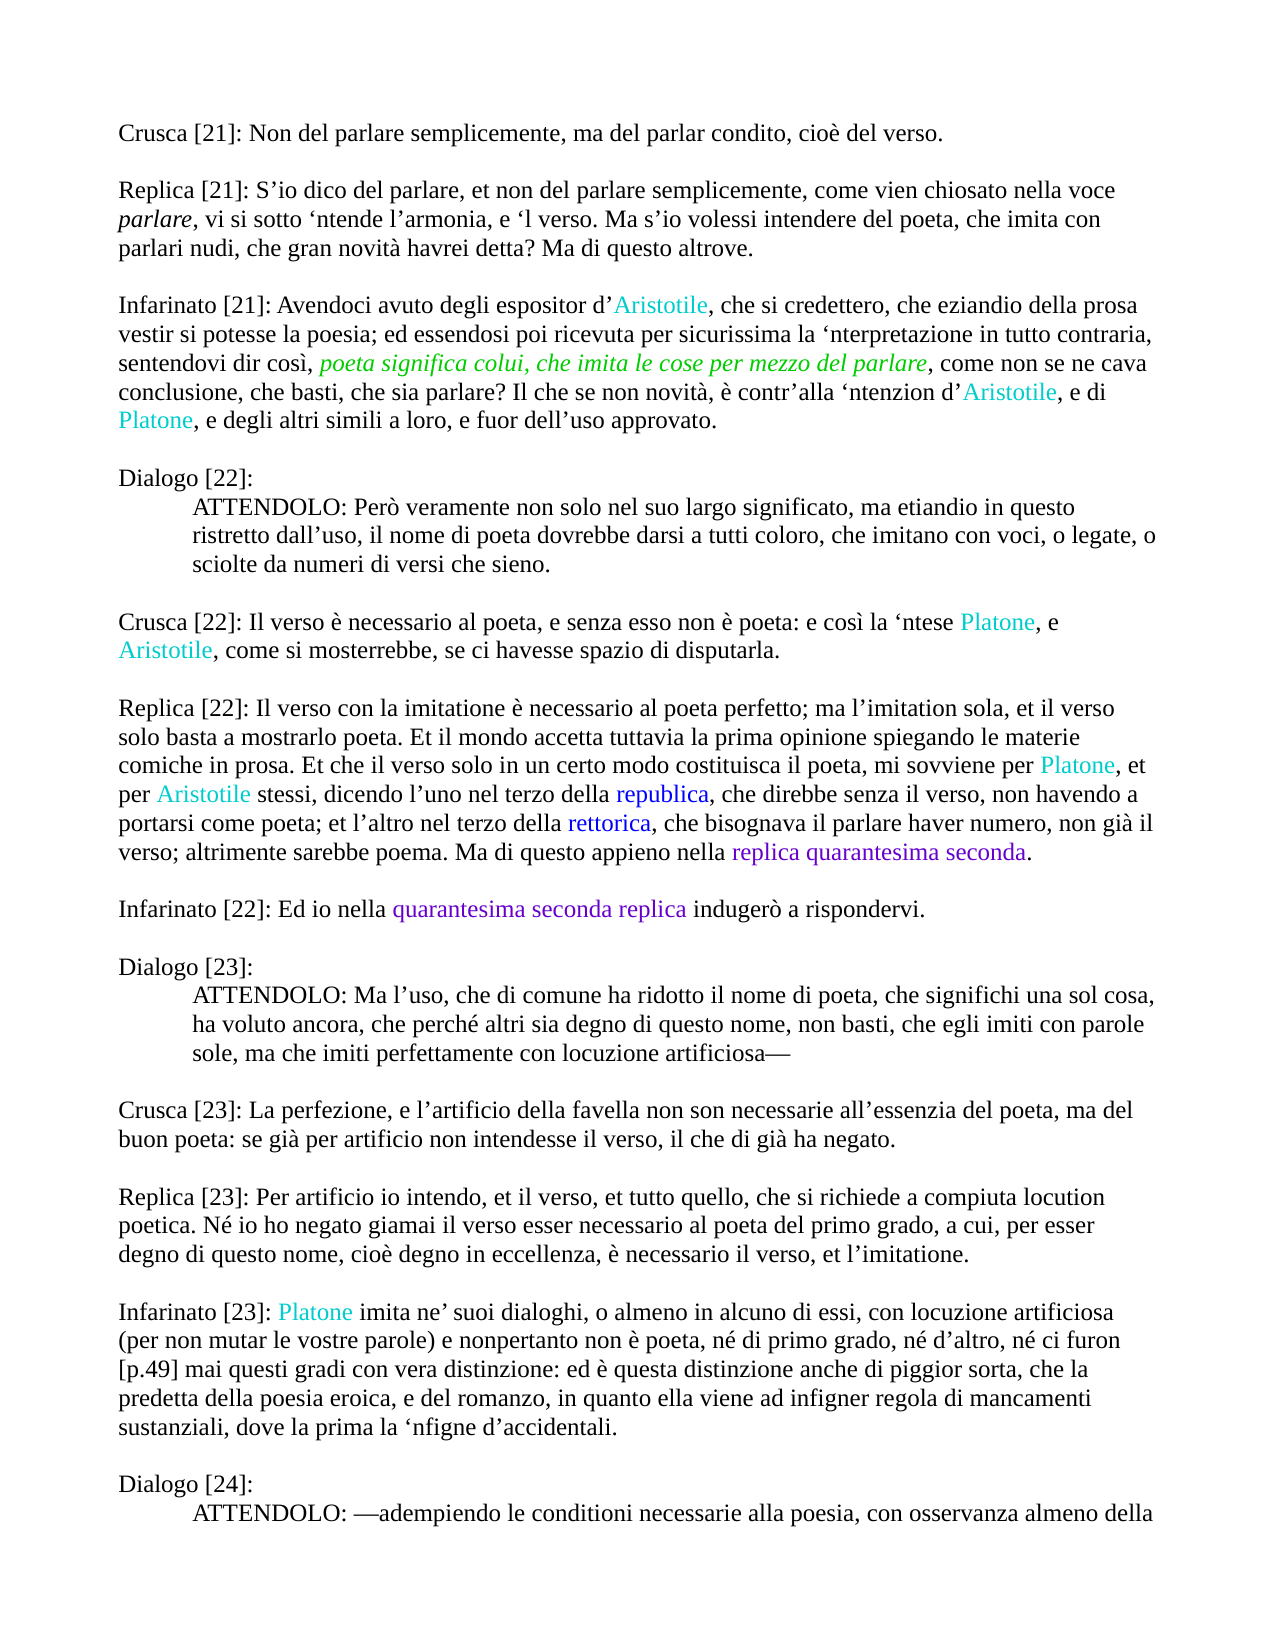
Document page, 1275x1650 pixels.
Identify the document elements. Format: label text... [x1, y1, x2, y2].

text Infarinato [23]: Platone imita ne’ suoi dialoghi, o almeno in alcuno di essi, con locuzione artificiosa (per non mutar le vostre parole) e nonpertanto non è poeta, né di primo grado, né d’altro, né ci furon [p.49] mai questi gradi con vera distinzione: ed è questa distinzione anche di piggior sorta, che la predetta della poesia eroica, e del romanzo, in quanto ella viene ad infigner regola di mancamenti sustanziali, dove la prima la ‘nfigne d’accidentali. [118, 1297, 1157, 1441]
text ATTENDOLO: Ma l’uso, che di comune ha ridotto il nome di poeta, che significhi una sol cosa, ha voluto ancora, che perché altri sia degno di questo nome, non basti, che egli imiti con parole sole, ma che imiti perfettamente con locuzione artificiosa— [192, 981, 1157, 1067]
text Crusca [23]: La perfezione, e l’artificio della favella non son necessarie all’essenzia del poeta, ma del buon poeta: se già per artificio non intendesse il verso, il che di già ha negato. [118, 1096, 1157, 1153]
text Replica [21]: S’io dico del parlare, et non del parlare semplicemente, come vien chiosato nella voce parlare, vi si sotto ‘ntende l’armonia, e ‘l verso. Ma s’io volessi intendere del poeta, che imita con parlari nudi, che gran novità havrei detta? Ma di questo altrove. [118, 176, 1157, 262]
text Dialogo [24]: [118, 1469, 1157, 1498]
text Crusca [21]: Non del parlare semplicemente, ma del parlar condito, cioè del verso. [118, 118, 1157, 147]
text Replica [22]: Il verso con la imitatione è necessario al poeta perfetto; ma l’imitation sola, et il verso solo basta a mostrarlo poeta. Et il mondo accetta tuttavia la prima opinione spiegando le materie comiche in prosa. Et che il verso solo in un certo modo costituisca il poeta, mi sovviene per Platone, et per Aristotile stessi, dicendo l’uno nel terzo della republica, che direbbe senza il verso, non havendo a portarsi come poeta; et l’altro nel terzo della rettorica, che bisognava il parlare haver numero, non già il verso; altrimente sarebbe poema. Ma di questo appieno nella replica quarantesima seconda. [118, 693, 1157, 866]
text Crusca [22]: Il verso è necessario al poeta, e senza esso non è poeta: e così la ‘ntese Platone, e Aristotile, come si mosterrebbe, se ci havesse spazio di disputarla. [118, 607, 1157, 664]
text Dialogo [22]: [118, 463, 1157, 492]
text Dialogo [23]: [118, 952, 1157, 981]
text Infarinato [21]: Avendoci avuto degli espositor d’Aristotile, che si credettero, che eziandio della prosa vestir si potesse la poesia; ed essendosi poi ricevuta per sicurissima la ‘nterpretazione in tutto contraria, sentendovi dir così, poeta significa colui, che imita le cose per mezzo del parlare, come non se ne cava conclusione, che basti, che sia parlare? Il che se non novità, è contr’alla ‘ntenzion d’Aristotile, e di Platone, e degli altri simili a loro, e fuor dell’uso approvato. [118, 291, 1157, 434]
text ATTENDOLO: —adempiendo le conditioni necessarie alla poesia, con osservanza almeno della [192, 1498, 1157, 1527]
text ATTENDOLO: Però veramente non solo nel suo largo significato, ma etiandio in questo ristretto dall’uso, il nome di poeta dovrebbe darsi a tutti coloro, che imitano con voci, o legate, o sciolte da numeri di versi che sieno. [192, 492, 1157, 578]
text Replica [23]: Per artificio io intendo, et il verso, et tutto quello, che si richiede a compiuta locution poetica. Né io ho negato giamai il verso esser necessario al poeta del primo grado, a cui, per esser degno di questo nome, cioè degno in eccellenza, è necessario il verso, et l’imitatione. [118, 1182, 1157, 1268]
text Infarinato [22]: Ed io nella quarantesima seconda replica indugerò a rispondervi. [118, 894, 1157, 923]
